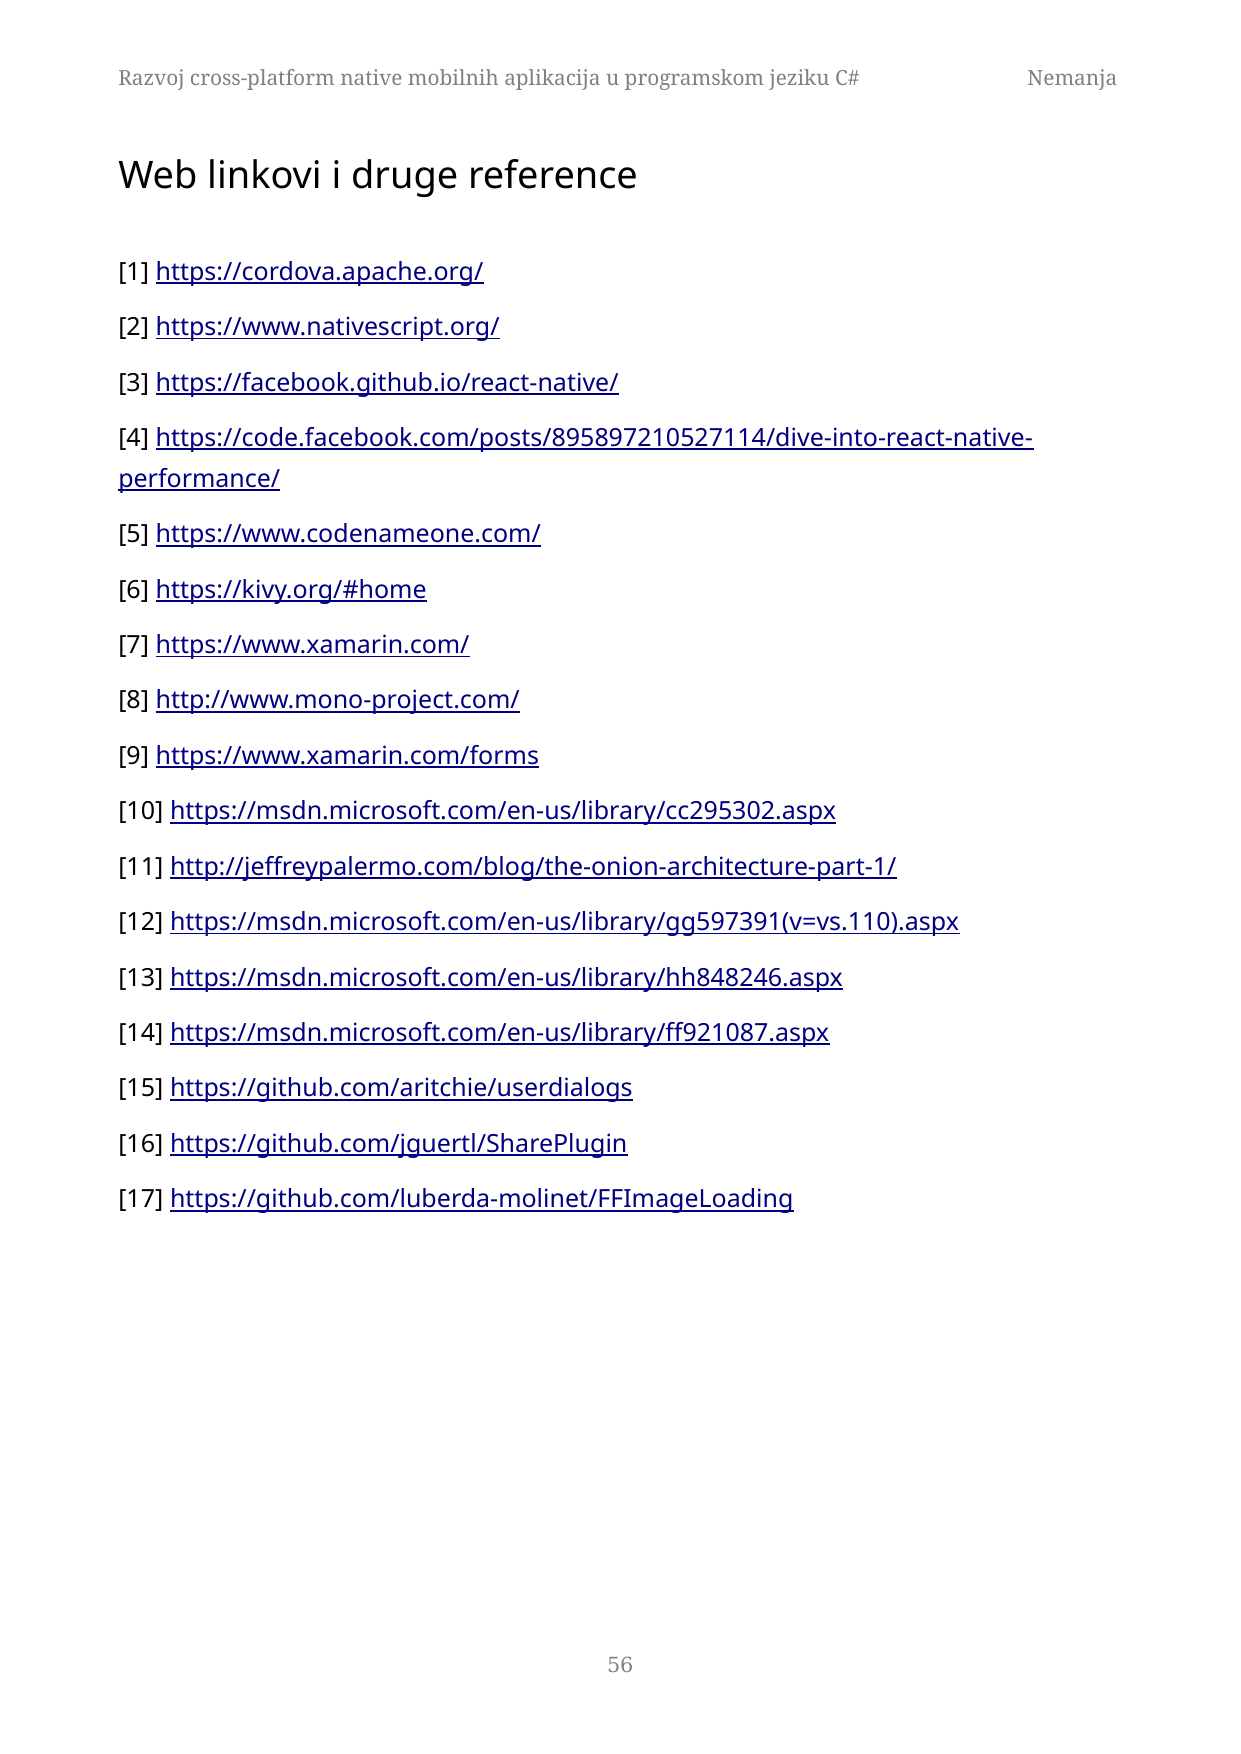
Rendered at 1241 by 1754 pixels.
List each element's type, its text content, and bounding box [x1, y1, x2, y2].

text [12] https://msdn.microsoft.com/en-us/library/gg597391(v=vs.110).aspx [118, 904, 1122, 938]
text [14] https://msdn.microsoft.com/en-us/library/ff921087.aspx [118, 1014, 1122, 1049]
text [4] https://code.facebook.com/posts/895897210527114/dive-into-react-native-performance/ [118, 419, 1122, 494]
text [6] https://kivy.org/#home [118, 571, 1122, 605]
text [13] https://msdn.microsoft.com/en-us/library/hh848246.aspx [118, 959, 1122, 993]
text [10] https://msdn.microsoft.com/en-us/library/cc295302.aspx [118, 793, 1122, 827]
text [3] https://facebook.github.io/react-native/ [118, 364, 1122, 398]
text [16] https://github.com/jguertl/SharePlugin [118, 1125, 1122, 1159]
text [2] https://www.nativescript.org/ [118, 309, 1122, 343]
text [5] https://www.codenameone.com/ [118, 516, 1122, 550]
subtitle Web linkovi i druge reference [118, 148, 1122, 200]
text [15] https://github.com/aritchie/userdialogs [118, 1070, 1122, 1104]
text [7] https://www.xamarin.com/ [118, 627, 1122, 661]
text [1] https://cordova.apache.org/ [118, 212, 1122, 287]
text [17] https://github.com/luberda-molinet/FFImageLoading [118, 1181, 1122, 1215]
text [11] http://jeffreypalermo.com/blog/the-onion-architecture-part-1/ [118, 848, 1122, 882]
text [9] https://www.xamarin.com/forms [118, 737, 1122, 772]
text [8] http://www.mono-project.com/ [118, 682, 1122, 716]
